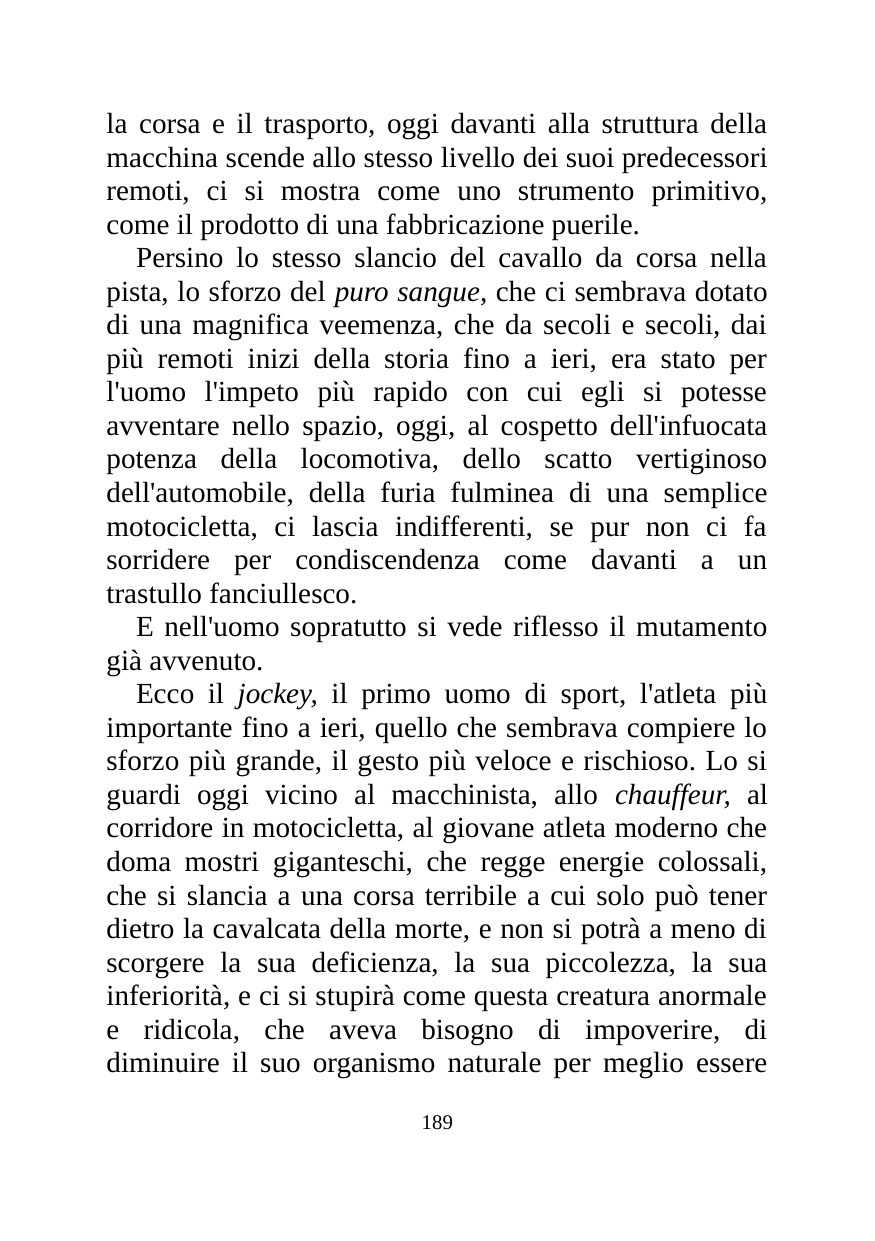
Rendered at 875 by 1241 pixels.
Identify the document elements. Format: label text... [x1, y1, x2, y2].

text E nell'uomo sopratutto si vede riflesso il mutamento già avvenuto. [106, 609, 768, 676]
text la corsa e il trasporto, oggi davanti alla struttura della macchina scende allo stesso livello dei suoi predecessori remoti, ci si mostra come uno strumento primitivo, come il prodotto di una fabbricazione puerile. [106, 106, 768, 240]
text Ecco il jockey, il primo uomo di sport, l'atleta più importante fino a ieri, quello che sembrava compiere lo sforzo più grande, il gesto più veloce e rischioso. Lo si guardi oggi vicino al macchinista, allo chauffeur, al corridore in motocicletta, al giovane atleta moderno che doma mostri giganteschi, che regge energie colossali, che si slancia a una corsa terribile a cui solo può tener dietro la cavalcata della morte, e non si potrà a meno di scorgere la sua deficienza, la sua piccolezza, la sua inferiorità, e ci si stupirà come questa creatura anormale e ridicola, che aveva bisogno di impoverire, di diminuire il suo organismo naturale per meglio essere [106, 676, 768, 1079]
text Persino lo stesso slancio del cavallo da corsa nella pista, lo sforzo del puro sangue, che ci sembrava dotato di una magnifica veemenza, che da secoli e secoli, dai più remoti inizi della storia fino a ieri, era stato per l'uomo l'impeto più rapido con cui egli si potesse avventare nello spazio, oggi, al cospetto dell'infuocata potenza della locomotiva, dello scatto vertiginoso dell'automobile, della furia fulminea di una semplice motocicletta, ci lascia indifferenti, se pur non ci fa sorridere per condiscendenza come davanti a un trastullo fanciullesco. [106, 240, 768, 609]
